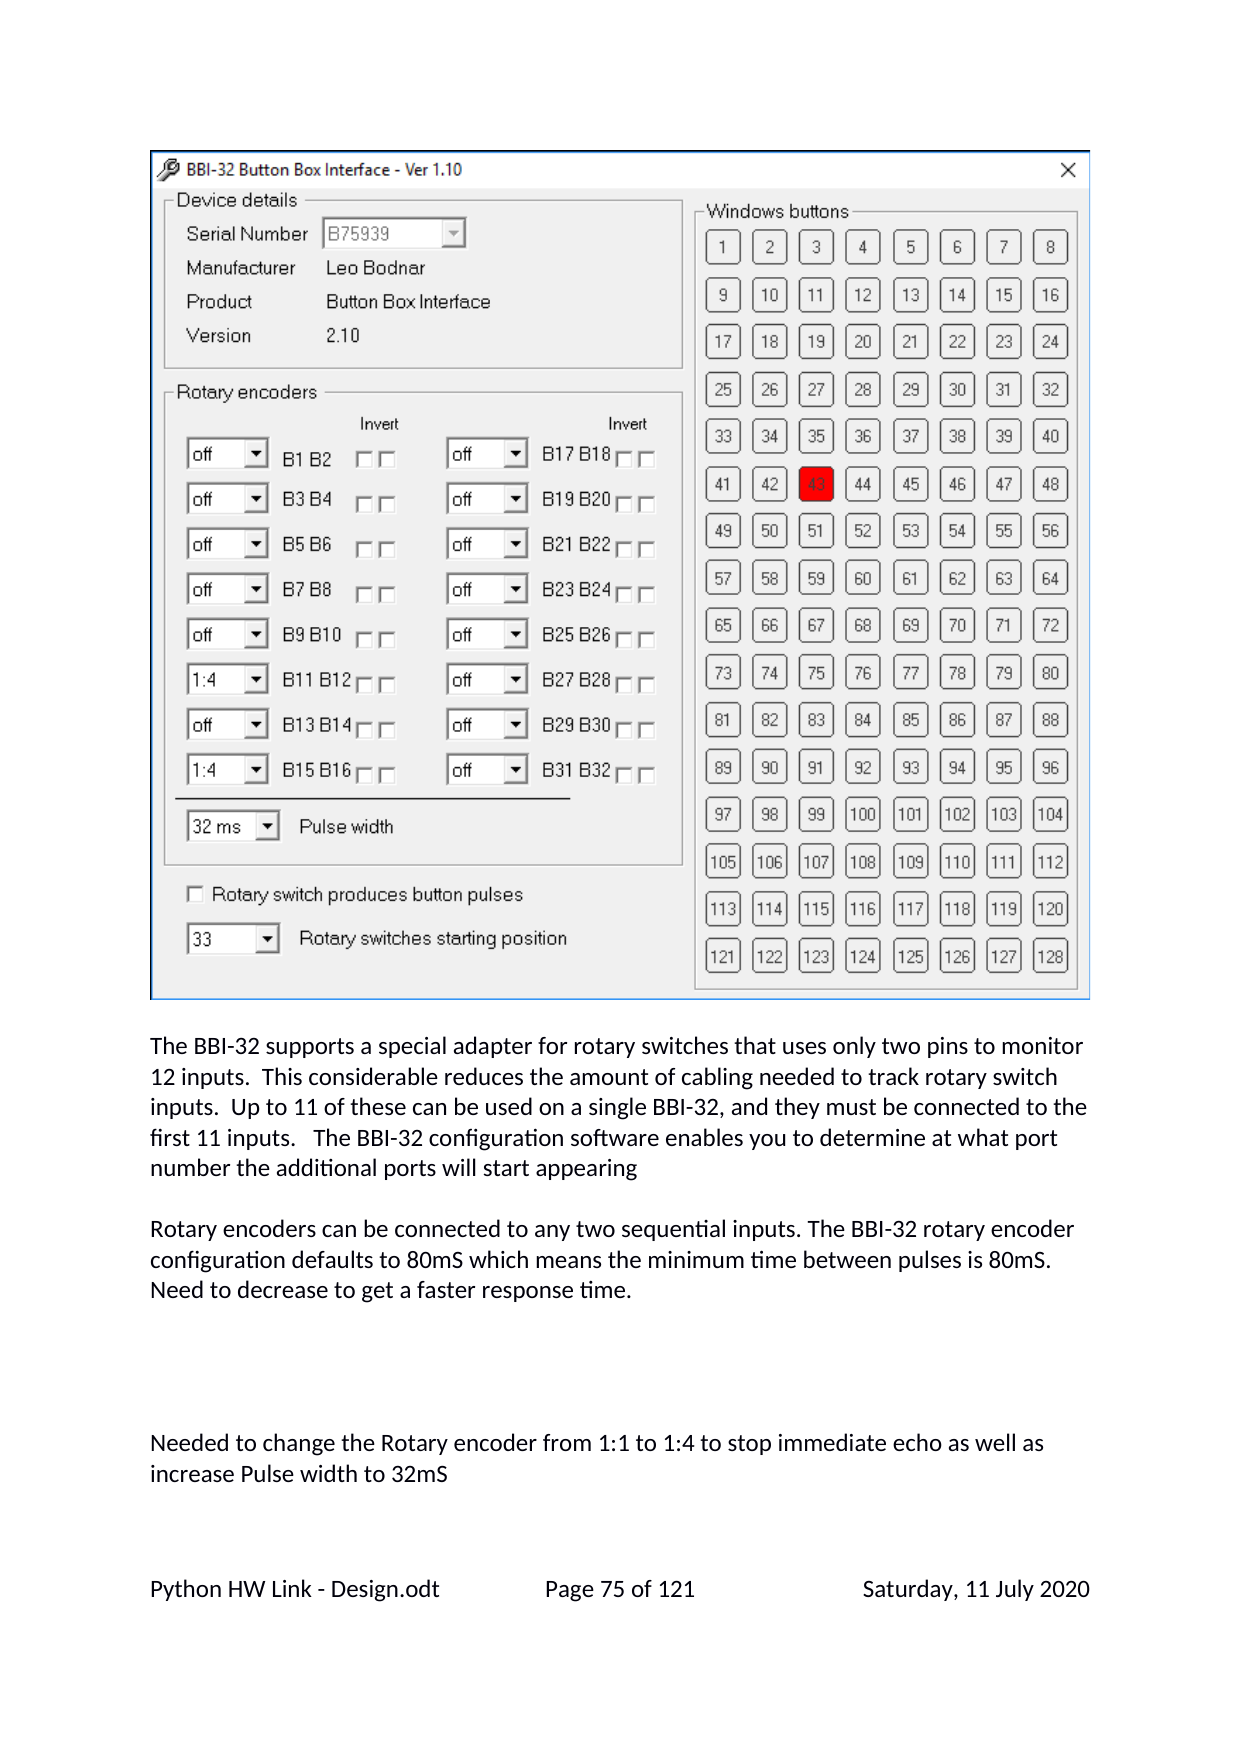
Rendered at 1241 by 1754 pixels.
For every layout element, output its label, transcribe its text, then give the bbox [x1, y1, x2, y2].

text Needed to change the Rotary encoder from 1:1 to 1:4 to stop immediate echo as well as increase Pulse width to 32mS [150, 1427, 1090, 1488]
picture [150, 150, 1091, 1000]
text The BBI-32 supports a special adapter for rotary switches that uses only two pins to monitor 12 inputs. This considerable reduces the amount of cabling needed to track rotary switch inputs. Up to 11 of these can be used on a single BBI-32, and they must be connected to the first 11 inputs. The BBI-32 configuration software enables you to determine at what port number the additional ports will start appearing [150, 1031, 1090, 1183]
text Rotary encoders can be connected to any two sequential inputs. The BBI-32 rotary encoder configuration defaults to 80mS which means the minimum time between pulses is 80mS. Need to decrease to get a faster response time. [150, 1214, 1090, 1305]
